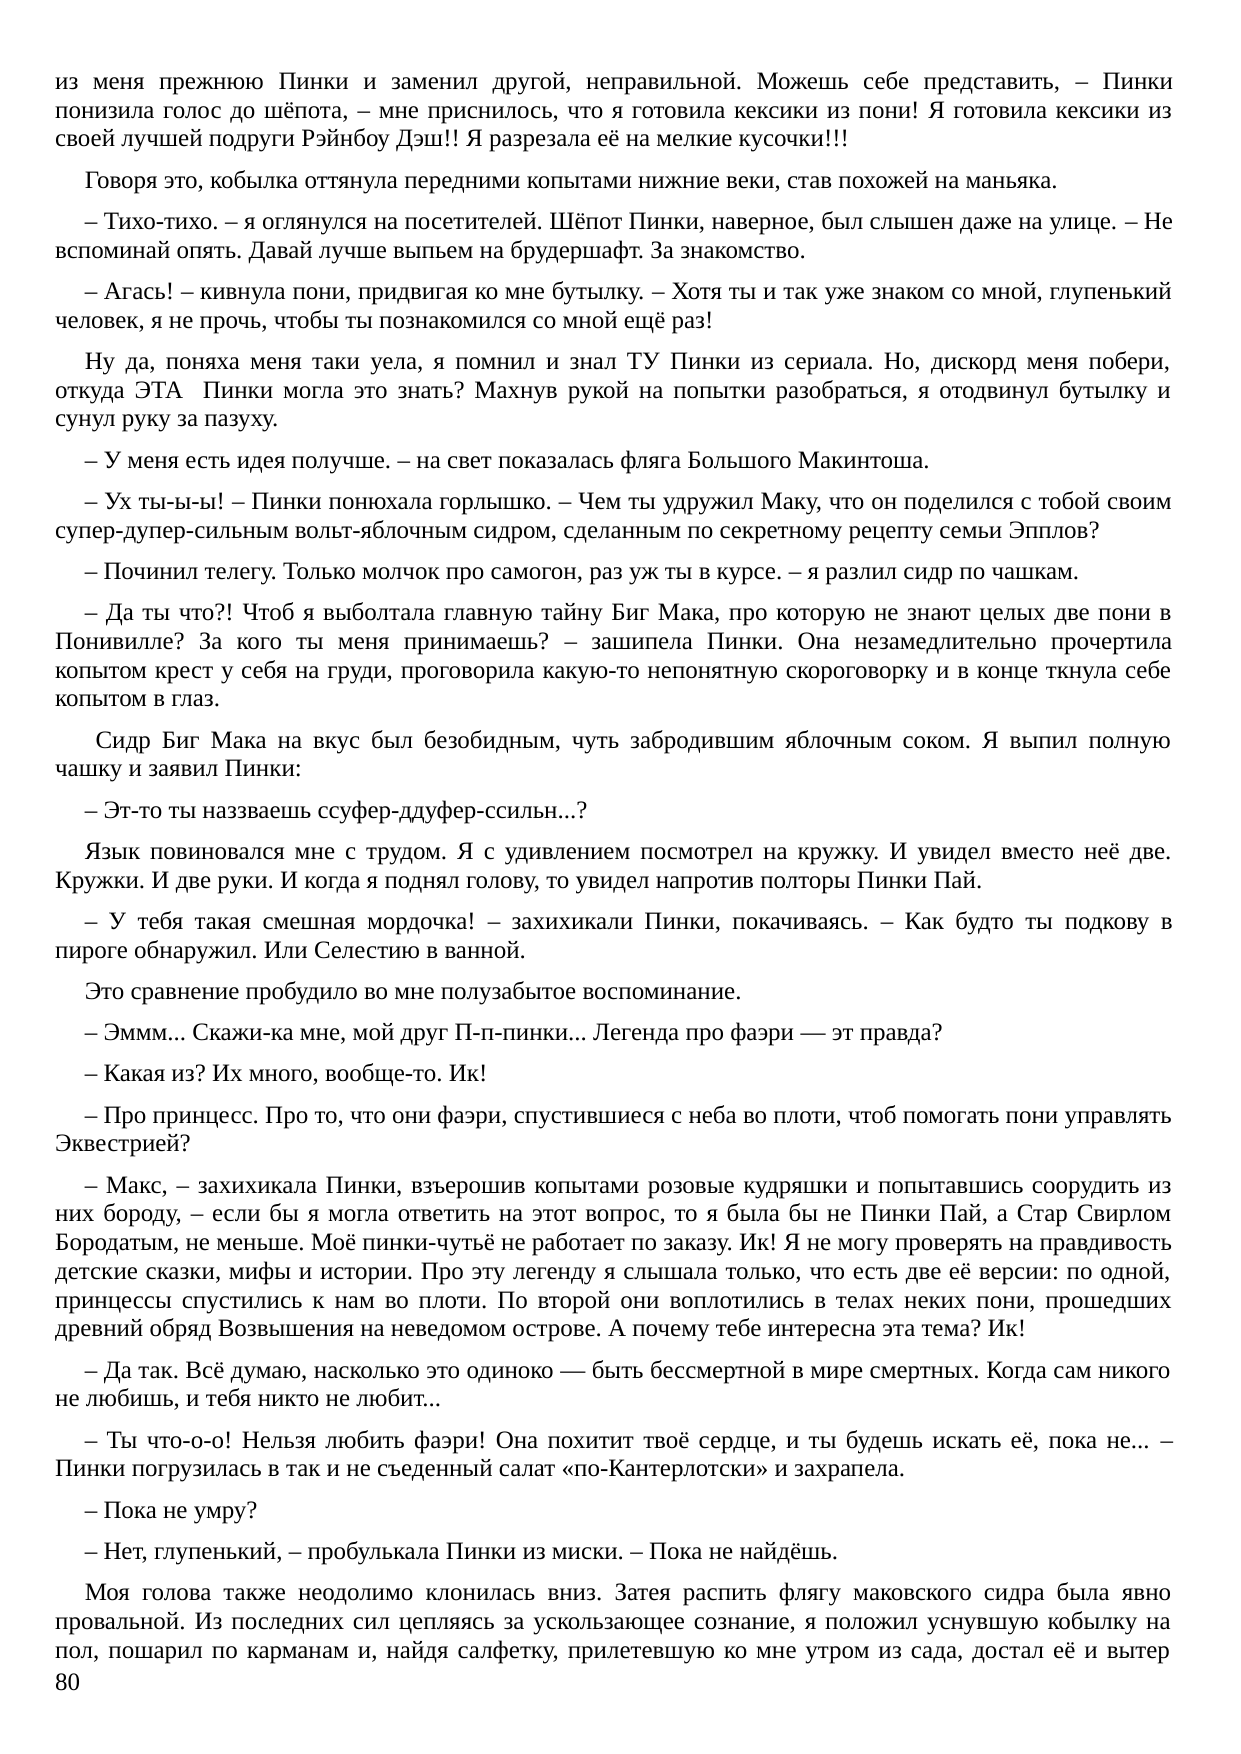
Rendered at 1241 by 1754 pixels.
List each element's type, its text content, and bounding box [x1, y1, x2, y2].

text – Да так. Всё думаю, насколько это одиноко — быть бессмертной в мире смертных. Когда сам никого не любишь, и тебя никто не любит... [55, 1355, 1173, 1412]
text – У меня есть идея получше. – на свет показалась фляга Большого Макинтоша. [55, 445, 1173, 473]
text – Про принцесс. Про то, что они фаэри, спустившиеся с неба во плоти, чтоб помогать пони управлять Эквестрией? [55, 1100, 1173, 1157]
text – Нет, глупенький, – пробулькала Пинки из миски. – Пока не найдёшь. [55, 1536, 1173, 1565]
text – Ух ты-ы-ы! – Пинки понюхала горлышко. – Чем ты удружил Маку, что он поделился с тобой своим супер-дупер-сильным вольт-яблочным сидром, сделанным по секретному рецепту семьи Эпплов? [55, 486, 1173, 543]
text Ну да, поняха меня таки уела, я помнил и знал ТУ Пинки из сериала. Но, дискорд меня побери, откуда ЭТА Пинки могла это знать? Махнув рукой на попытки разобраться, я отодвинул бутылку и сунул руку за пазуху. [55, 346, 1173, 432]
text Это сравнение пробудило во мне полузабытое воспоминание. [55, 976, 1173, 1005]
text Моя голова также неодолимо клонилась вниз. Затея распить флягу маковского сидра была явно провальной. Из последних сил цепляясь за ускользающее сознание, я положил уснувшую кобылку на пол, пошарил по карманам и, найдя салфетку, прилетевшую ко мне утром из сада, достал её и вытер [55, 1577, 1173, 1663]
text – Какая из? Их много, вообще-то. Ик! [55, 1058, 1173, 1087]
text – Пока не умру? [55, 1495, 1173, 1523]
text – Починил телегу. Только молчок про самогон, раз уж ты в курсе. – я разлил сидр по чашкам. [55, 556, 1173, 585]
text – Агась! – кивнула пони, придвигая ко мне бутылку. – Хотя ты и так уже знаком со мной, глупенький человек, я не прочь, чтобы ты познакомился со мной ещё раз! [55, 276, 1173, 333]
text Язык повиновался мне с трудом. Я с удивлением посмотрел на кружку. И увидел вместо неё две. Кружки. И две руки. И когда я поднял голову, то увидел напротив полторы Пинки Пай. [55, 836, 1173, 893]
text – Ты что-о-о! Нельзя любить фаэри! Она похитит твоё сердце, и ты будешь искать её, пока не... – Пинки погрузилась в так и не съеденный салат «по-Кантерлотски» и захрапела. [55, 1425, 1173, 1482]
text Говоря это, кобылка оттянула передними копытами нижние веки, став похожей на маньяка. [55, 165, 1173, 193]
text из меня прежнюю Пинки и заменил другой, неправильной. Можешь себе представить, – Пинки понизила голос до шёпота, – мне приснилось, что я готовила кексики из пони! Я готовила кексики из своей лучшей подруги Рэйнбоу Дэш!! Я разрезала её на мелкие кусочки!!! [55, 66, 1173, 152]
text Сидр Биг Мака на вкус был безобидным, чуть забродившим яблочным соком. Я выпил полную чашку и заявил Пинки: [55, 725, 1173, 782]
text – У тебя такая смешная мордочка! – захихикали Пинки, покачиваясь. – Как будто ты подкову в пироге обнаружил. Или Селестию в ванной. [55, 906, 1173, 963]
text – Макс, – захихикала Пинки, взъерошив копытами розовые кудряшки и попытавшись соорудить из них бороду, – если бы я могла ответить на этот вопрос, то я была бы не Пинки Пай, а Стар Свирлом Бородатым, не меньше. Моё пинки-чутьё не работает по заказу. Ик! Я не могу проверять на правдивость детские сказки, мифы и истории. Про эту легенду я слышала только, что есть две её версии: по одной, принцессы спустились к нам во плоти. По второй они воплотились в телах неких пони, прошедших древний обряд Возвышения на неведомом острове. А почему тебе интересна эта тема? Ик! [55, 1170, 1173, 1342]
text – Тихо-тихо. – я оглянулся на посетителей. Шёпот Пинки, наверное, был слышен даже на улице. – Не вспоминай опять. Давай лучше выпьем на брудершафт. За знакомство. [55, 206, 1173, 263]
text – Эммм... Скажи-ка мне, мой друг П-п-пинки... Легенда про фаэри — эт правда? [55, 1017, 1173, 1046]
text – Да ты что?! Чтоб я выболтала главную тайну Биг Мака, про которую не знают целых две пони в Понивилле? За кого ты меня принимаешь? – зашипела Пинки. Она незамедлительно прочертила копытом крест у себя на груди, проговорила какую-то непонятную скороговорку и в конце ткнула себе копытом в глаз. [55, 597, 1173, 712]
text – Эт-то ты наззваешь ссуфер-ддуфер-ссильн...? [55, 795, 1173, 823]
